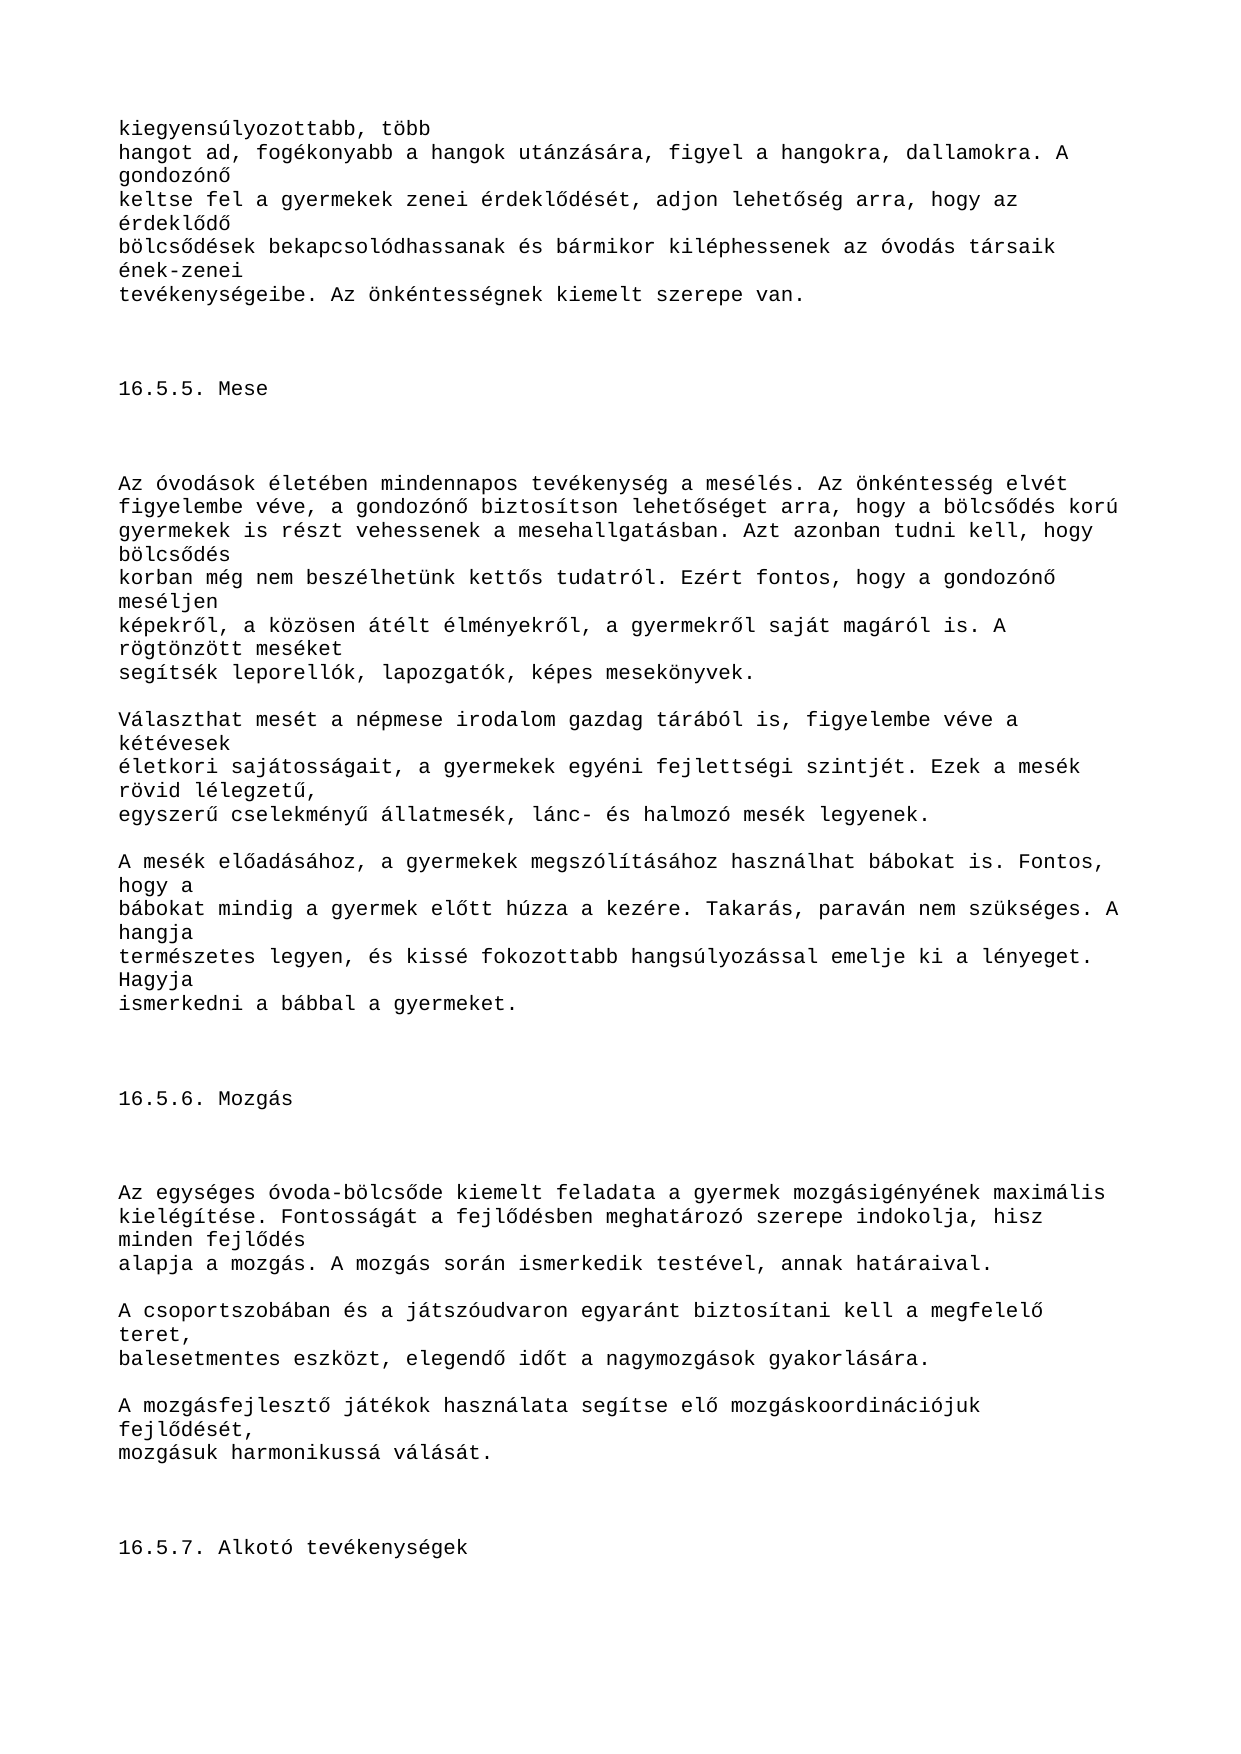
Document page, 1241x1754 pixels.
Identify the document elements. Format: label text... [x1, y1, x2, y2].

text alapja a mozgás. A mozgás során ismerkedik testével, annak határaival. [118, 1253, 1122, 1277]
text figyelembe véve, a gondozónő biztosítson lehetőséget arra, hogy a bölcsődés korú [118, 496, 1122, 520]
text 16.5.6. Mozgás [118, 1088, 1122, 1111]
text Az óvodások életében mindennapos tevékenység a mesélés. Az önkéntesség elvét [118, 473, 1122, 496]
text korban még nem beszélhetünk kettős tudatról. Ezért fontos, hogy a gondozónő meséljen [118, 567, 1122, 615]
text 16.5.7. Alkotó tevékenységek [118, 1537, 1122, 1561]
text Az egységes óvoda-bölcsőde kiemelt feladata a gyermek mozgásigényének maximális [118, 1182, 1122, 1206]
text egyszerű cselekményű állatmesék, lánc- és halmozó mesék legyenek. [118, 804, 1122, 827]
text hangot ad, fogékonyabb a hangok utánzására, figyel a hangokra, dallamokra. A gondozónő [118, 142, 1122, 189]
text ismerkedni a bábbal a gyermeket. [118, 993, 1122, 1017]
text segítsék leporellók, lapozgatók, képes mesekönyvek. [118, 662, 1122, 686]
text A mesék előadásához, a gyermekek megszólításához használhat bábokat is. Fontos, hogy a [118, 851, 1122, 898]
text Választhat mesét a népmese irodalom gazdag tárából is, figyelembe véve a kétévesek [118, 709, 1122, 757]
text természetes legyen, és kissé fokozottabb hangsúlyozással emelje ki a lényeget. Hagyja [118, 946, 1122, 993]
text bábokat mindig a gyermek előtt húzza a kezére. Takarás, paraván nem szükséges. A hangja [118, 898, 1122, 946]
text mozgásuk harmonikussá válását. [118, 1442, 1122, 1466]
text tevékenységeibe. Az önkéntességnek kiemelt szerepe van. [118, 284, 1122, 307]
text bölcsődések bekapcsolódhassanak és bármikor kiléphessenek az óvodás társaik ének-zenei [118, 236, 1122, 284]
text A mozgásfejlesztő játékok használata segítse elő mozgáskoordinációjuk fejlődését, [118, 1395, 1122, 1442]
text 16.5.5. Mese [118, 378, 1122, 402]
text képekről, a közösen átélt élményekről, a gyermekről saját magáról is. A rögtönzött meséket [118, 615, 1122, 662]
text balesetmentes eszközt, elegendő időt a nagymozgások gyakorlására. [118, 1348, 1122, 1371]
text kielégítése. Fontosságát a fejlődésben meghatározó szerepe indokolja, hisz minden fejlődés [118, 1206, 1122, 1253]
text keltse fel a gyermekek zenei érdeklődését, adjon lehetőség arra, hogy az érdeklődő [118, 189, 1122, 236]
text gyermekek is részt vehessenek a mesehallgatásban. Azt azonban tudni kell, hogy bölcsődés [118, 520, 1122, 567]
text A csoportszobában és a játszóudvaron egyaránt biztosítani kell a megfelelő teret, [118, 1300, 1122, 1348]
text életkori sajátosságait, a gyermekek egyéni fejlettségi szintjét. Ezek a mesék rövid lélegzetű, [118, 757, 1122, 804]
text kiegyensúlyozottabb, több [118, 118, 1122, 142]
